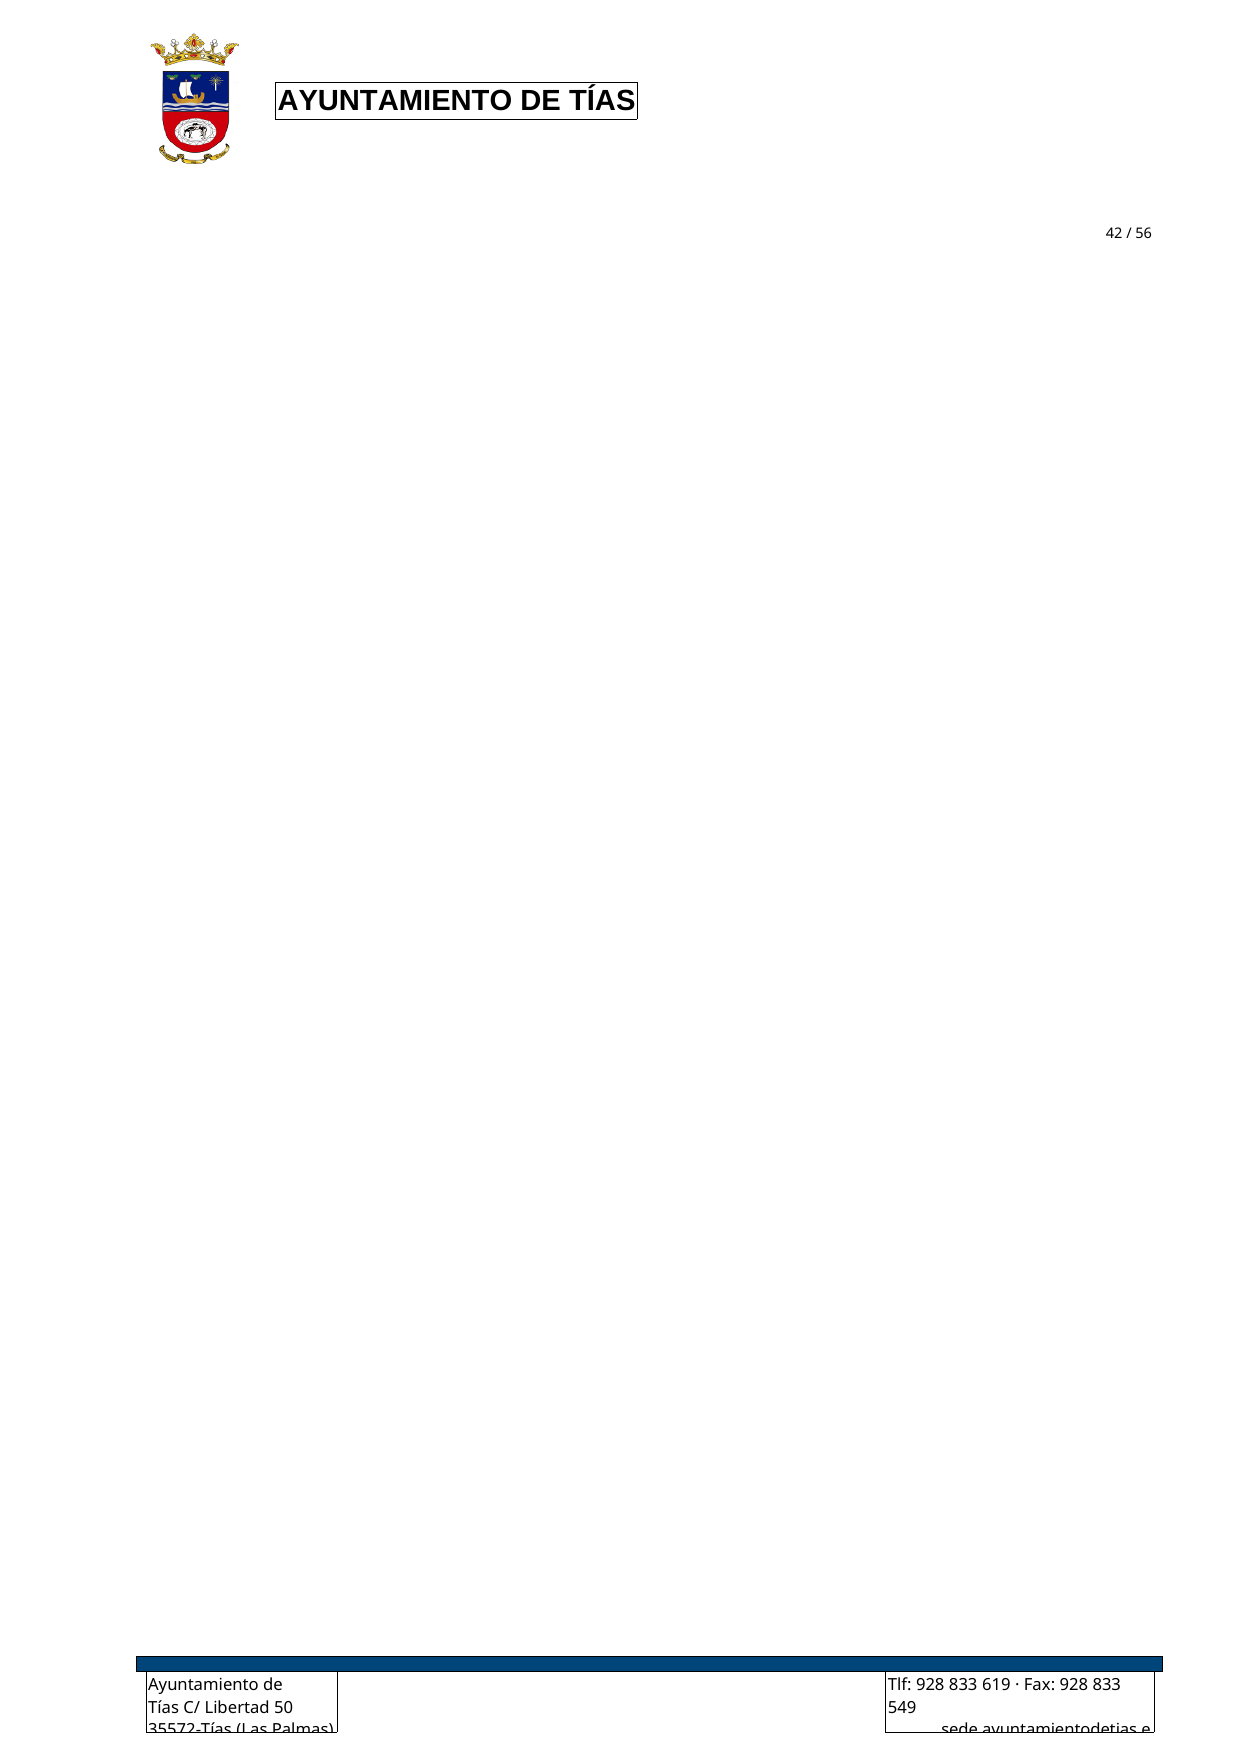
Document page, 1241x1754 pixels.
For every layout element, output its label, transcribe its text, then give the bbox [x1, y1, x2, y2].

text 42 / 56 [135, 222, 1152, 242]
